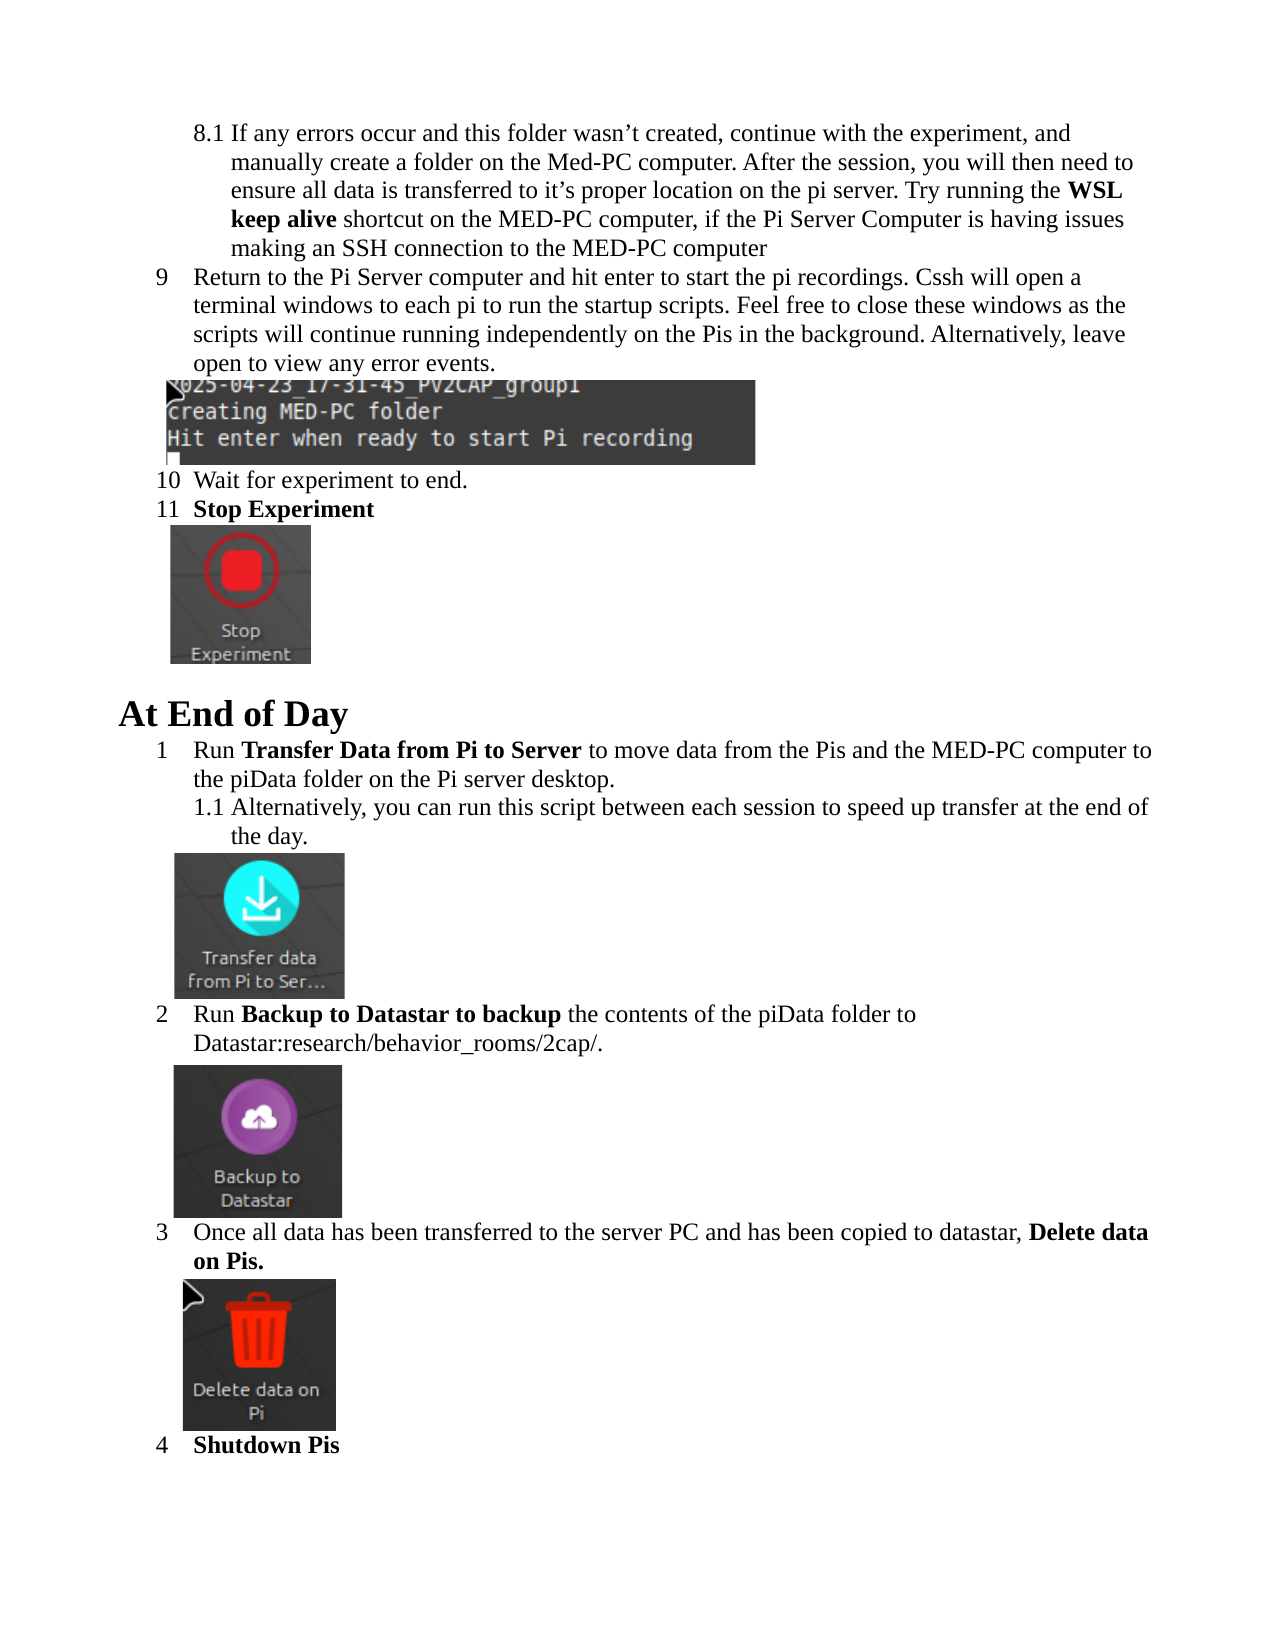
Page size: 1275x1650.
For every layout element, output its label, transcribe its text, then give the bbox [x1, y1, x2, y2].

picture [166, 380, 756, 465]
list Once all data has been transferred to the server PC and has been copied to datastar, Delete data on Pis. [156, 1057, 1157, 1275]
list Run Backup to Datastar to backup the contents of the piData folder to Datastar:research/behavior_rooms/2cap/. [156, 999, 1157, 1057]
list Stop Experiment [156, 494, 1157, 522]
picture [174, 853, 345, 999]
list Run Transfer Data from Pi to Server to move data from the Pis and the MED-PC computer to the piData folder on the Pi server desktop. [156, 735, 1157, 792]
list Alternatively, you can run this script between each session to speed up transfer at the end of the day. [193, 792, 1157, 850]
list Wait for experiment to end. [156, 465, 1157, 494]
picture [173, 1065, 343, 1218]
list If any errors occur and this folder wasn’t created, continue with the experiment, and manually create a folder on the Med-PC computer. After the session, you will then need to ensure all data is transferred to it’s proper location on the pi server. Try running the WSL keep alive shortcut on the MED-PC computer, if the Pi Server Computer is having issues making an SSH connection to the MED-PC computer [193, 118, 1157, 262]
picture [170, 525, 311, 664]
picture [182, 1279, 336, 1431]
list Return to the Pi Server computer and hit enter to start the pi recordings. Cssh will open a terminal windows to each pi to run the startup scripts. Feel free to close these windows as the scripts will continue running independently on the Pis in the background. Alternatively, leave open to view any error events. [156, 262, 1157, 377]
list Shutdown Pis [156, 1431, 1157, 1459]
text At End of Day [118, 692, 1157, 735]
